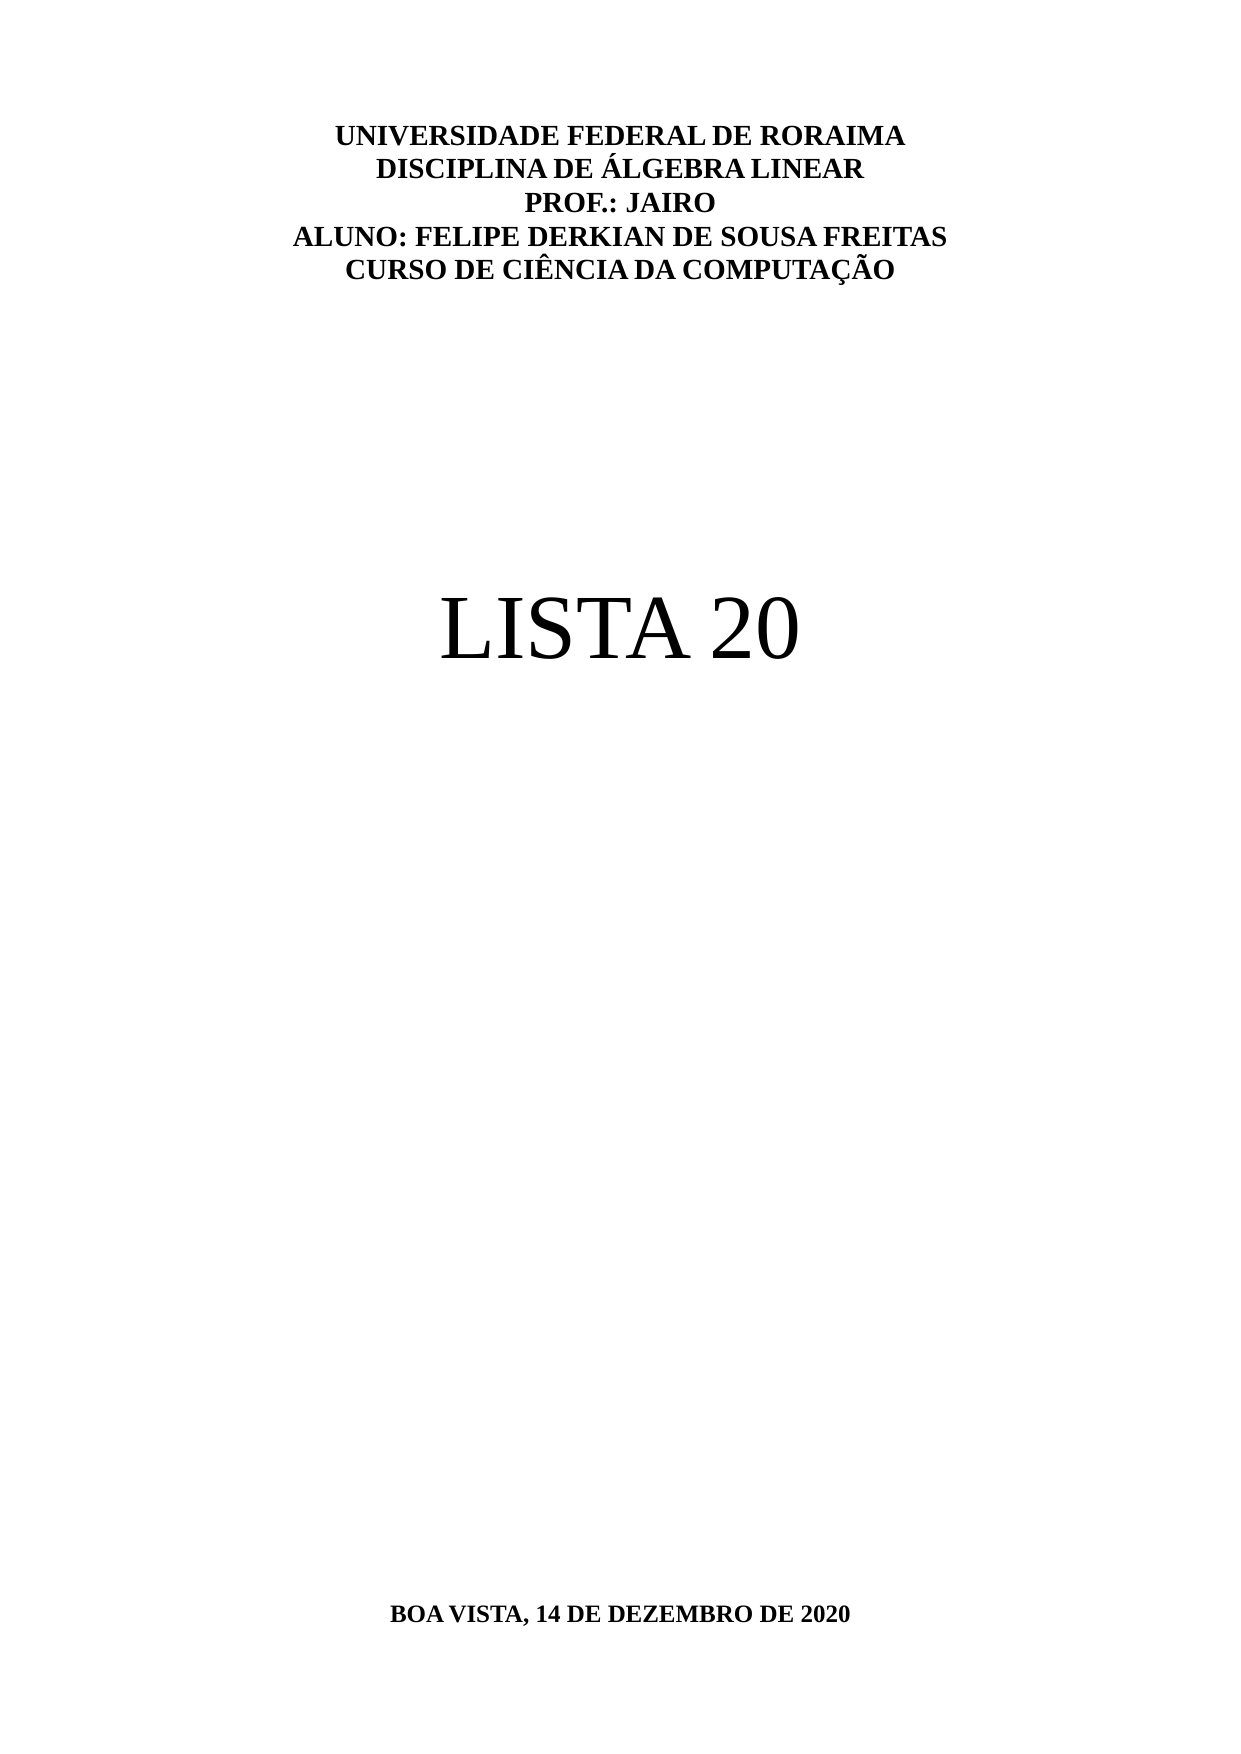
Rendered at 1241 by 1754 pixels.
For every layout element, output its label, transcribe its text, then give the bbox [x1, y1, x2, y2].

text DISCIPLINA DE ÁLGEBRA LINEAR [118, 152, 1122, 185]
text ALUNO: FELIPE DERKIAN DE SOUSA FREITAS [118, 219, 1122, 252]
text CURSO DE CIÊNCIA DA COMPUTAÇÃO [118, 252, 1122, 286]
text PROF.: JAIRO [118, 185, 1122, 219]
text LISTA 20 [118, 573, 1122, 679]
text BOA VISTA, 14 DE DEZEMBRO DE 2020 [118, 1599, 1122, 1627]
text UNIVERSIDADE FEDERAL DE RORAIMA [118, 118, 1122, 152]
